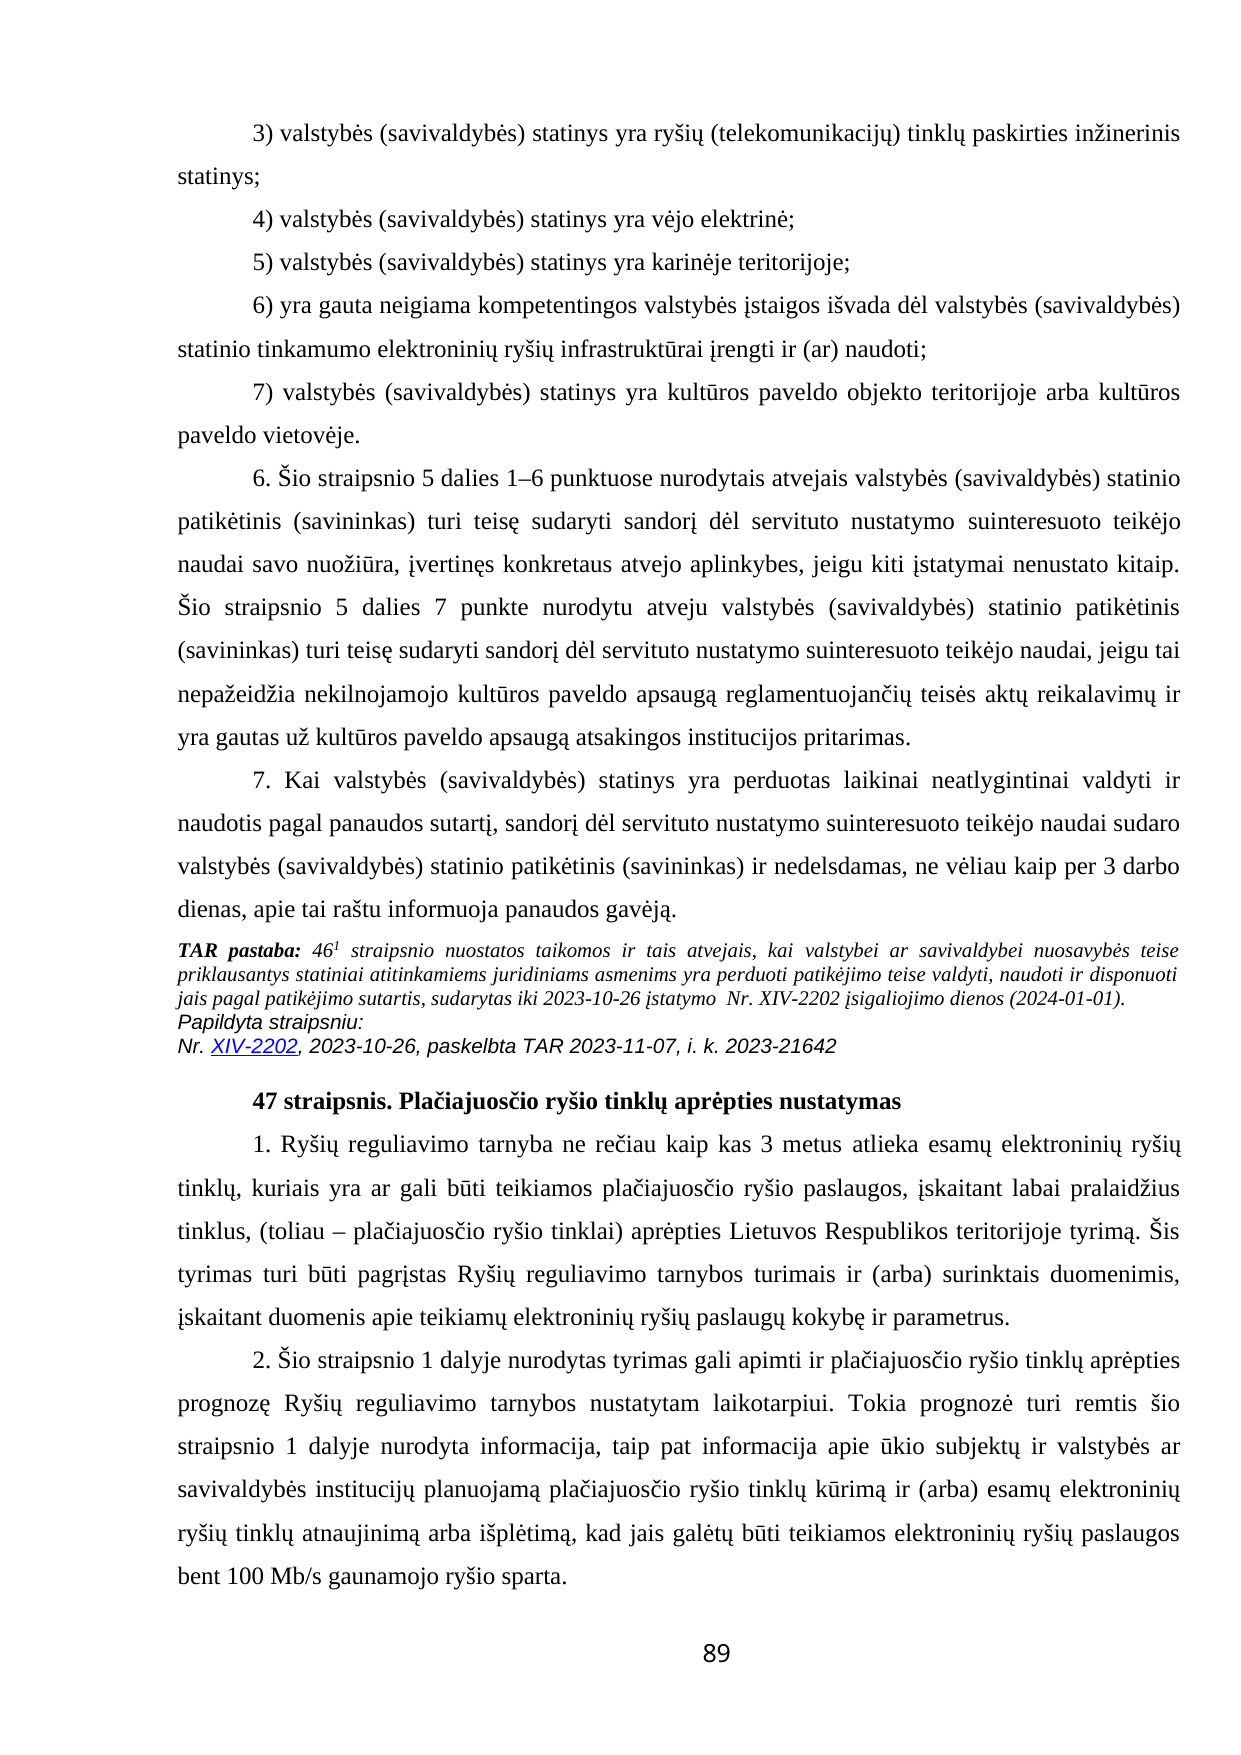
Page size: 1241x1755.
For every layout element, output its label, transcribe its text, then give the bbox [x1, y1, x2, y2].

text 7. Kai valstybės (savivaldybės) statinys yra perduotas laikinai neatlygintinai valdyti ir naudotis pagal panaudos sutartį, sandorį dėl servituto nustatymo suinteresuoto teikėjo naudai sudaro valstybės (savivaldybės) statinio patikėtinis (savininkas) ir nedelsdamas, ne vėliau kaip per 3 darbo dienas, apie tai raštu informuoja panaudos gavėją. [177, 765, 1181, 923]
text 3) valstybės (savivaldybės) statinys yra ryšių (telekomunikacijų) tinklų paskirties inžinerinis statinys; [177, 118, 1181, 190]
text Papildyta straipsniu: [177, 1010, 1181, 1034]
text Nr. XIV-2202, 2023-10-26, paskelbta TAR 2023-11-07, i. k. 2023-21642 [177, 1034, 1181, 1058]
text TAR pastaba: 461 straipsnio nuostatos taikomos ir tais atvejais, kai valstybei ar savivaldybei nuosavybės teise priklausantys statiniai atitinkamiems juridiniams asmenims yra perduoti patikėjimo teise valdyti, naudoti ir disponuoti jais pagal patikėjimo sutartis, sudarytas iki 2023-10-26 įstatymo Nr. XIV-2202 įsigaliojimo dienos (2024-01-01). [177, 937, 1181, 1010]
text 6. Šio straipsnio 5 dalies 1–6 punktuose nurodytais atvejais valstybės (savivaldybės) statinio patikėtinis (savininkas) turi teisę sudaryti sandorį dėl servituto nustatymo suinteresuoto teikėjo naudai savo nuožiūra, įvertinęs konkretaus atvejo aplinkybes, jeigu kiti įstatymai nenustato kitaip. Šio straipsnio 5 dalies 7 punkte nurodytu atveju valstybės (savivaldybės) statinio patikėtinis (savininkas) turi teisę sudaryti sandorį dėl servituto nustatymo suinteresuoto teikėjo naudai, jeigu tai nepažeidžia nekilnojamojo kultūros paveldo apsaugą reglamentuojančių teisės aktų reikalavimų ir yra gautas už kultūros paveldo apsaugą atsakingos institucijos pritarimas. [177, 463, 1181, 751]
text 2. Šio straipsnio 1 dalyje nurodytas tyrimas gali apimti ir plačiajuosčio ryšio tinklų aprėpties prognozę Ryšių reguliavimo tarnybos nustatytam laikotarpiui. Tokia prognozė turi remtis šio straipsnio 1 dalyje nurodyta informacija, taip pat informacija apie ūkio subjektų ir valstybės ar savivaldybės institucijų planuojamą plačiajuosčio ryšio tinklų kūrimą ir (arba) esamų elektroninių ryšių tinklų atnaujinimą arba išplėtimą, kad jais galėtų būti teikiamos elektroninių ryšių paslaugos bent 100 Mb/s gaunamojo ryšio sparta. [177, 1345, 1181, 1589]
text 47 straipsnis. Plačiajuosčio ryšio tinklų aprėpties nustatymas [177, 1086, 1181, 1115]
text 7) valstybės (savivaldybės) statinys yra kultūros paveldo objekto teritorijoje arba kultūros paveldo vietovėje. [177, 377, 1181, 449]
text 5) valstybės (savivaldybės) statinys yra karinėje teritorijoje; [177, 247, 1181, 276]
text 1. Ryšių reguliavimo tarnyba ne rečiau kaip kas 3 metus atlieka esamų elektroninių ryšių tinklų, kuriais yra ar gali būti teikiamos plačiajuosčio ryšio paslaugos, įskaitant labai pralaidžius tinklus, (toliau – plačiajuosčio ryšio tinklai) aprėpties Lietuvos Respublikos teritorijoje tyrimą. Šis tyrimas turi būti pagrįstas Ryšių reguliavimo tarnybos turimais ir (arba) surinktais duomenimis, įskaitant duomenis apie teikiamų elektroninių ryšių paslaugų kokybę ir parametrus. [177, 1129, 1181, 1331]
text 4) valstybės (savivaldybės) statinys yra vėjo elektrinė; [177, 204, 1181, 233]
text 6) yra gauta neigiama kompetentingos valstybės įstaigos išvada dėl valstybės (savivaldybės) statinio tinkamumo elektroninių ryšių infrastruktūrai įrengti ir (ar) naudoti; [177, 291, 1181, 362]
